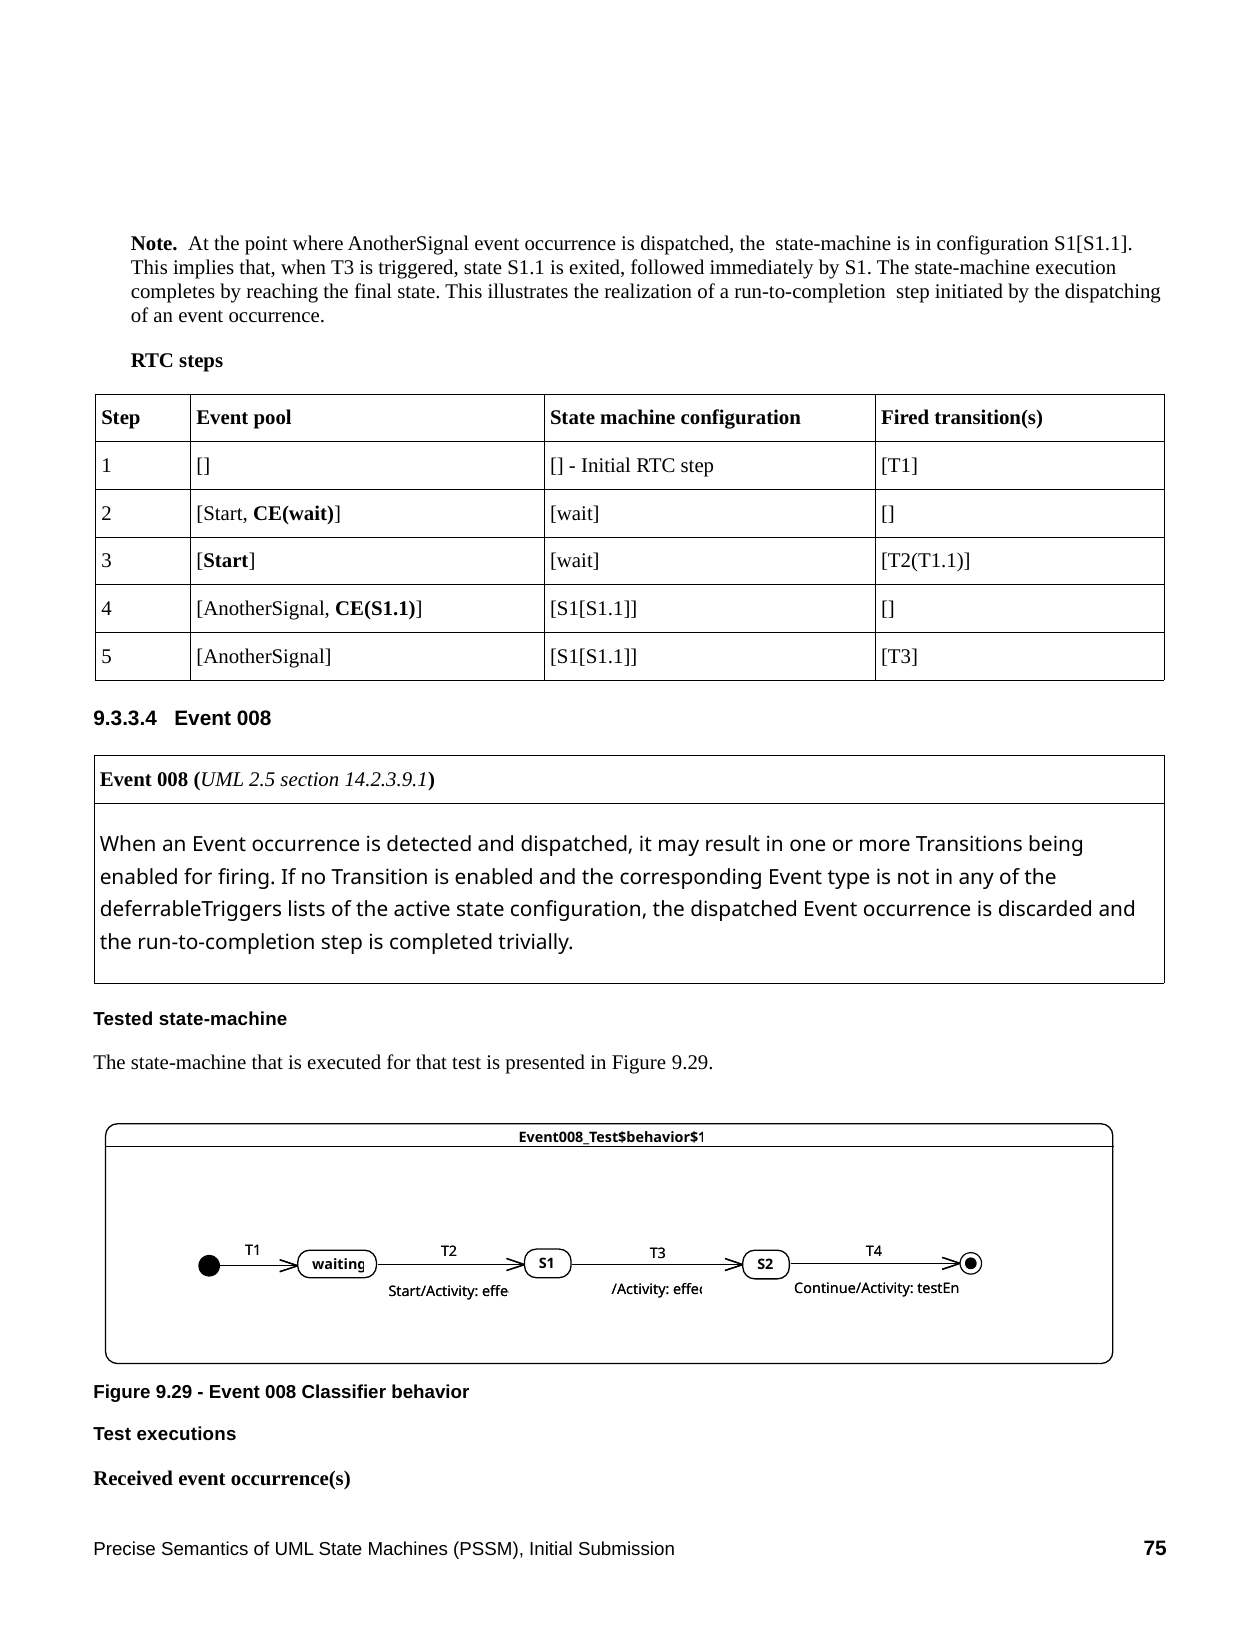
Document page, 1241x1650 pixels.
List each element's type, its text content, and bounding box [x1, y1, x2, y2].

text Figure 9.29 - Event 008 Classifier behavior [93, 1111, 1127, 1402]
table_cell [] - Initial RTC step [545, 442, 875, 489]
text The state-machine that is executed for that test is presented in Figure 9.29. [93, 1050, 1164, 1074]
table_cell [] [876, 490, 1164, 537]
table_cell [Start] [191, 538, 544, 584]
table_cell [] [876, 585, 1164, 632]
table_cell [S1[S1.1]] [545, 585, 875, 632]
table_cell [wait] [545, 538, 875, 584]
table_cell [wait] [545, 490, 875, 537]
table_cell [] [191, 442, 544, 489]
table_cell 3 [96, 538, 190, 584]
table_header Fired transition(s) [876, 395, 1164, 441]
table_cell [S1[S1.1]] [545, 633, 875, 680]
text RTC steps [131, 348, 1164, 372]
table_cell [T3] [876, 633, 1164, 680]
table_cell 4 [96, 585, 190, 632]
table_cell [Start, CE(wait)] [191, 490, 544, 537]
table_header Event pool [191, 395, 544, 441]
table_header State machine configuration [545, 395, 875, 441]
subtitle Tested state-machine [93, 1007, 1164, 1029]
table_cell [T1] [876, 442, 1164, 489]
text Received event occurrence(s) [93, 1466, 1164, 1489]
table_cell [AnotherSignal, CE(S1.1)] [191, 585, 544, 632]
text Note. At the point where AnotherSignal event occurrence is dispatched, the state-machine is in configuration S1[S1.1]. This implies that, when T3 is triggered, state S1.1 is exited, followed immediately by S1. The state-machine execution completes by reaching the final state. This illustrates the realization of a run-to-completion step initiated by the dispatching of an event occurrence. [131, 231, 1164, 327]
subtitle Test executions [93, 1099, 1164, 1444]
table_cell 2 [96, 490, 190, 537]
subtitle Event 008 [93, 705, 1164, 730]
table_cell When an Event occurrence is detected and dispatched, it may result in one or more Transitions being enabled for firing. If no Transition is enabled and the corresponding Event type is not in any of the deferrableTriggers lists of the active state configuration, the dispatched Event occurrence is discarded and the run-to-completion step is completed trivially. [95, 804, 1164, 982]
table_cell 1 [96, 442, 190, 489]
table_header Event 008 (UML 2.5 section 14.2.3.9.1) [95, 756, 1164, 802]
table_header Step [96, 395, 190, 441]
table_cell [AnotherSignal] [191, 633, 544, 680]
table_cell 5 [96, 633, 190, 680]
table_cell [T2(T1.1)] [876, 538, 1164, 584]
